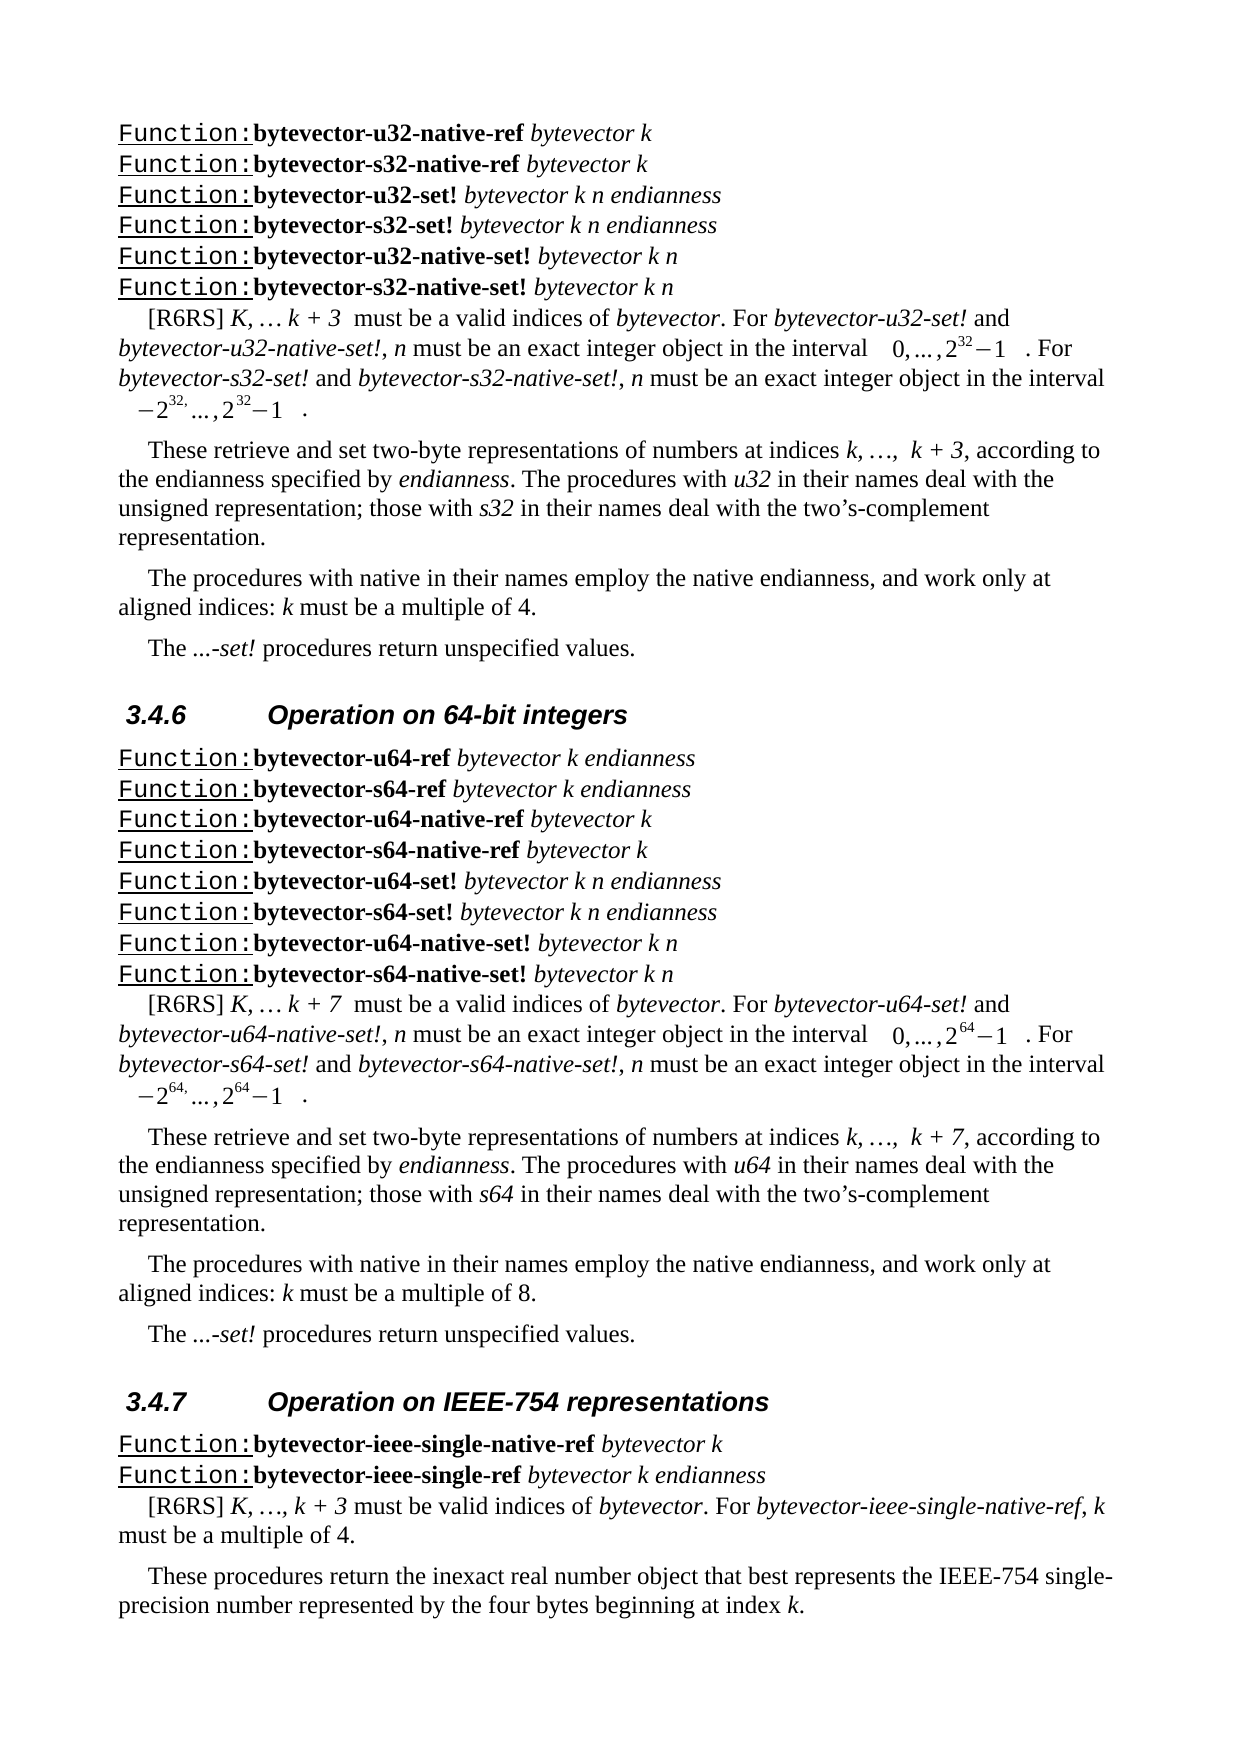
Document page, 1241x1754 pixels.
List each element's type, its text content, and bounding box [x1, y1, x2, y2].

text Function:bytevector-u32-native-ref bytevector k [118, 118, 1122, 149]
text The ...-set! procedures return unspecified values. [118, 633, 1122, 662]
text Function:bytevector-u32-set! bytevector k n endianness [118, 180, 1122, 211]
text Function:bytevector-u64-native-ref bytevector k [118, 804, 1122, 835]
text Function:bytevector-s64-set! bytevector k n endianness [118, 897, 1122, 928]
text Function:bytevector-s64-native-ref bytevector k [118, 835, 1122, 866]
text The procedures with native in their names employ the native endianness, and work only at aligned indices: k must be a multiple of 4. [118, 563, 1122, 620]
text These retrieve and set two-byte representations of numbers at indices k, …, k + 7, according to the endianness specified by endianness. The procedures with u64 in their names deal with the unsigned representation; those with s64 in their names deal with the two’s-complement representation. [118, 1122, 1122, 1237]
text Function:bytevector-u32-native-set! bytevector k n [118, 241, 1122, 272]
text Function:bytevector-s32-native-ref bytevector k [118, 149, 1122, 180]
text [R6RS] K, … k + 7 must be a valid indices of bytevector. For bytevector-u64-set! and bytevector-u64-native-set!, n must be an exact integer object in the interval . For bytevector-s64-set! and bytevector-s64-native-set!, n must be an exact integer object in the interval . [118, 989, 1122, 1109]
text Function:bytevector-ieee-single-native-ref bytevector k [118, 1429, 1122, 1460]
text [R6RS] K, … k + 3 must be a valid indices of bytevector. For bytevector-u32-set! and bytevector-u32-native-set!, n must be an exact integer object in the interval . For bytevector-s32-set! and bytevector-s32-native-set!, n must be an exact integer object in the interval . [118, 303, 1122, 423]
text Function:bytevector-s32-set! bytevector k n endianness [118, 211, 1122, 241]
text The ...-set! procedures return unspecified values. [118, 1319, 1122, 1348]
subtitle Operation on IEEE-754 representations [118, 1386, 1122, 1417]
text Function:bytevector-ieee-single-ref bytevector k endianness [118, 1460, 1122, 1491]
text Function:bytevector-u64-ref bytevector k endianness [118, 743, 1122, 774]
text Function:bytevector-u64-native-set! bytevector k n [118, 928, 1122, 959]
text Function:bytevector-s64-ref bytevector k endianness [118, 774, 1122, 804]
text Function:bytevector-u64-set! bytevector k n endianness [118, 866, 1122, 897]
text Function:bytevector-s64-native-set! bytevector k n [118, 959, 1122, 989]
text Function:bytevector-s32-native-set! bytevector k n [118, 272, 1122, 303]
text The procedures with native in their names employ the native endianness, and work only at aligned indices: k must be a multiple of 8. [118, 1249, 1122, 1307]
text These retrieve and set two-byte representations of numbers at indices k, …, k + 3, according to the endianness specified by endianness. The procedures with u32 in their names deal with the unsigned representation; those with s32 in their names deal with the two’s-complement representation. [118, 435, 1122, 550]
text [R6RS] K, …, k + 3 must be valid indices of bytevector. For bytevector-ieee-single-native-ref, k must be a multiple of 4. [118, 1491, 1122, 1548]
subtitle Operation on 64-bit integers [118, 699, 1122, 730]
text These procedures return the inexact real number object that best represents the IEEE-754 single-precision number represented by the four bytes beginning at index k. [118, 1561, 1122, 1618]
